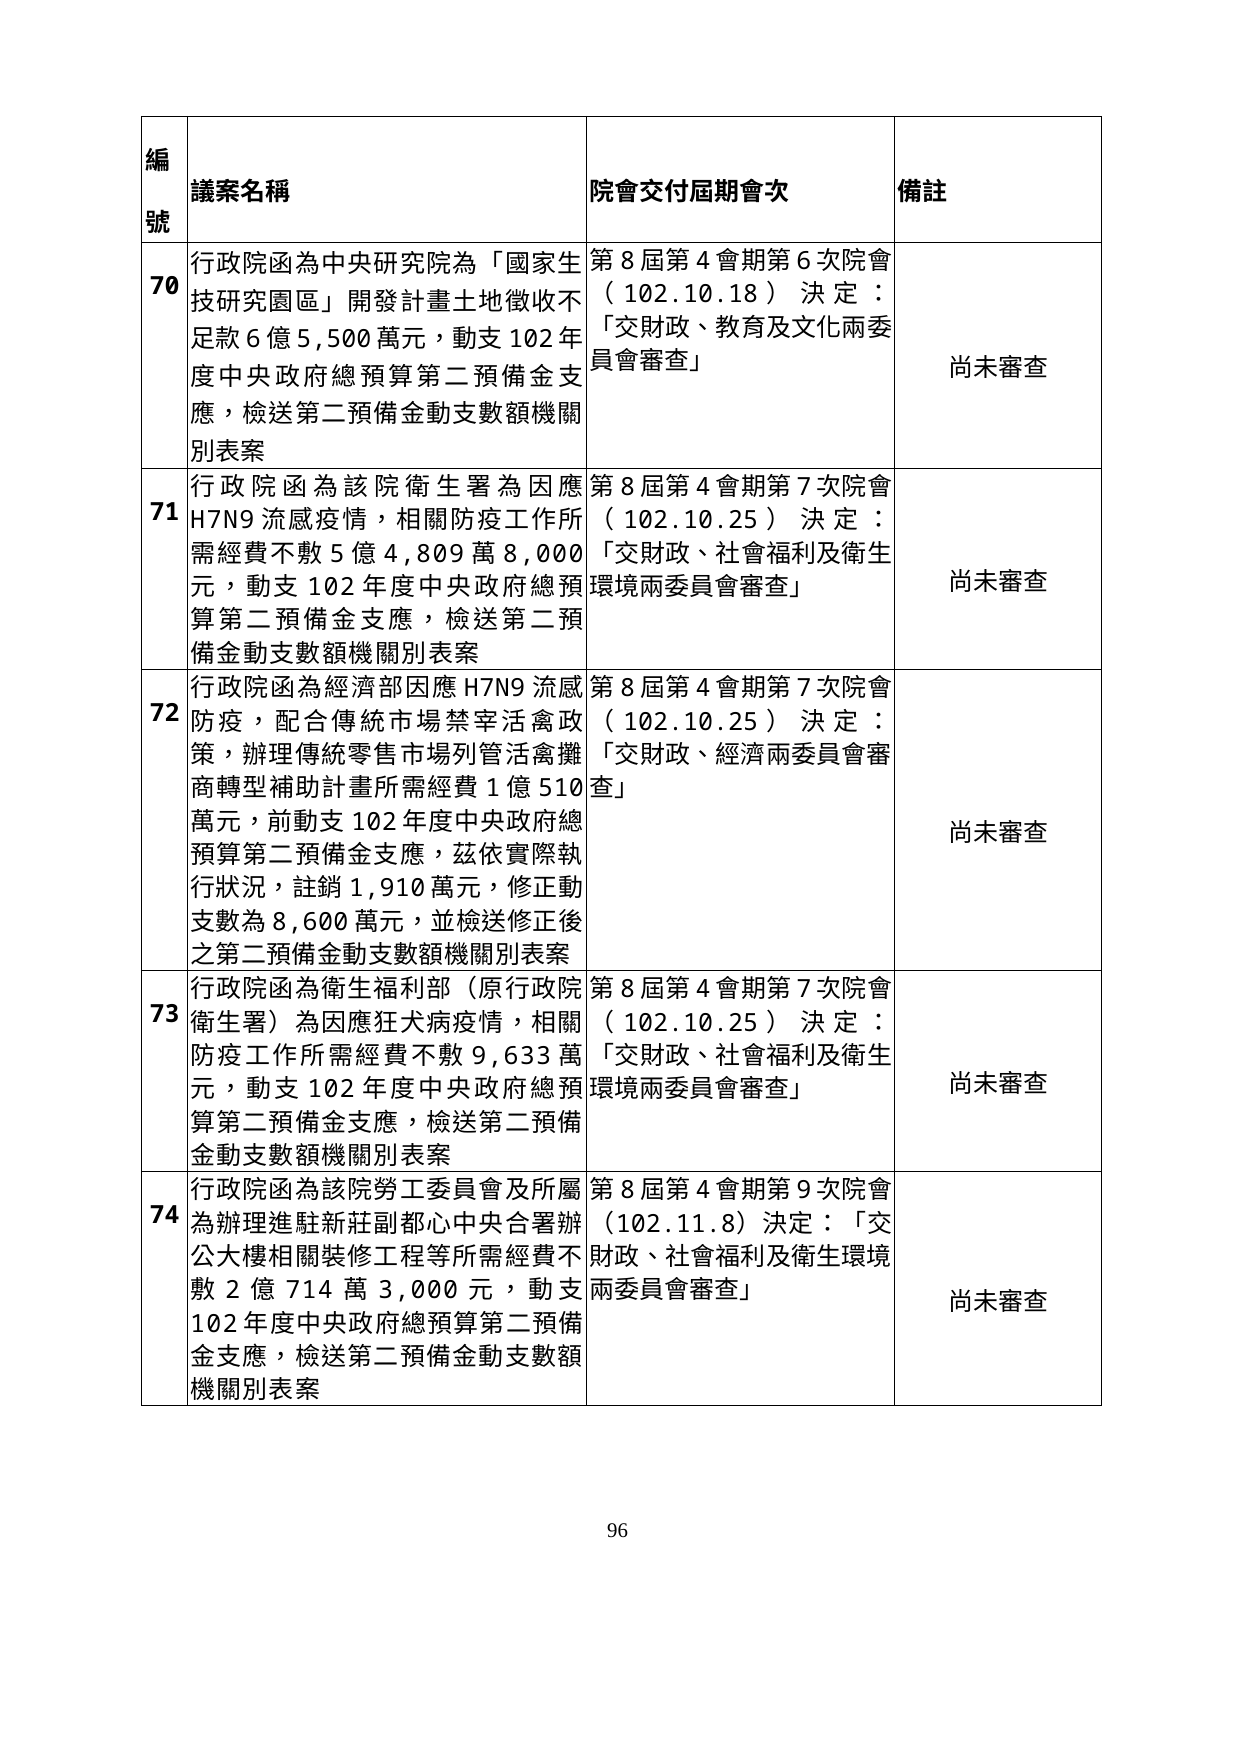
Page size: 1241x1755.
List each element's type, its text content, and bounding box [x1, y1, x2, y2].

table_cell 行政院函為衛生福利部（原行政院衛生署）為因應狂犬病疫情，相關防疫工作所需經費不敷9,633萬元，動支102年度中央政府總預算第二預備金支應，檢送第二預備金動支數額機關別表案 [188, 971, 586, 1171]
table_cell 尚未審查 [895, 670, 1101, 970]
table_cell 行政院函為中央研究院為「國家生技研究園區」開發計畫土地徵收不足款6億5,500萬元，動支102年度中央政府總預算第二預備金支應，檢送第二預備金動支數額機關別表案 [188, 243, 586, 468]
table_cell 73 [142, 971, 187, 1171]
table_cell 71 [142, 469, 187, 669]
table_cell 尚未審查 [895, 1172, 1101, 1405]
table_cell 尚未審查 [895, 243, 1101, 468]
table_cell 行政院函為該院勞工委員會及所屬為辦理進駐新莊副都心中央合署辦公大樓相關裝修工程等所需經費不敷2億714萬3,000元，動支102年度中央政府總預算第二預備金支應，檢送第二預備金動支數額機關別表案 [188, 1172, 586, 1405]
table_header 院會交付屆期會次 [587, 117, 894, 242]
table_cell 70 [142, 243, 187, 468]
table_cell 第8屆第4會期第9次院會（102.11.8）決定：「交財政、社會福利及衛生環境兩委員會審查」 [587, 1172, 894, 1405]
table_cell 74 [142, 1172, 187, 1405]
table_cell 尚未審查 [895, 971, 1101, 1171]
table_cell 第8屆第4會期第7次院會（102.10.25）決定：「交財政、社會福利及衛生環境兩委員會審查」 [587, 469, 894, 669]
table_cell 第8屆第4會期第7次院會（102.10.25）決定：「交財政、社會福利及衛生環境兩委員會審查」 [587, 971, 894, 1171]
table_cell 72 [142, 670, 187, 970]
table_cell 第8屆第4會期第6次院會（102.10.18）決定：「交財政、教育及文化兩委員會審查」 [587, 243, 894, 468]
table_cell 第8屆第4會期第7次院會（102.10.25）決定：「交財政、經濟兩委員會審查」 [587, 670, 894, 970]
table_cell 行政院函為經濟部因應H7N9流感防疫，配合傳統市場禁宰活禽政策，辦理傳統零售市場列管活禽攤商轉型補助計畫所需經費1億510萬元，前動支102年度中央政府總預算第二預備金支應，茲依實際執行狀況，註銷1,910萬元，修正動支數為8,600萬元，並檢送修正後之第二預備金動支數額機關別表案 [188, 670, 586, 970]
table_cell 尚未審查 [895, 469, 1101, 669]
table_header 編號 [142, 117, 187, 242]
table_header 議案名稱 [188, 117, 586, 242]
table_cell 行政院函為該院衛生署為因應H7N9流感疫情，相關防疫工作所需經費不敷5億4,809萬8,000元，動支102年度中央政府總預算第二預備金支應，檢送第二預備金動支數額機關別表案 [188, 469, 586, 669]
table_header 備註 [895, 117, 1101, 242]
